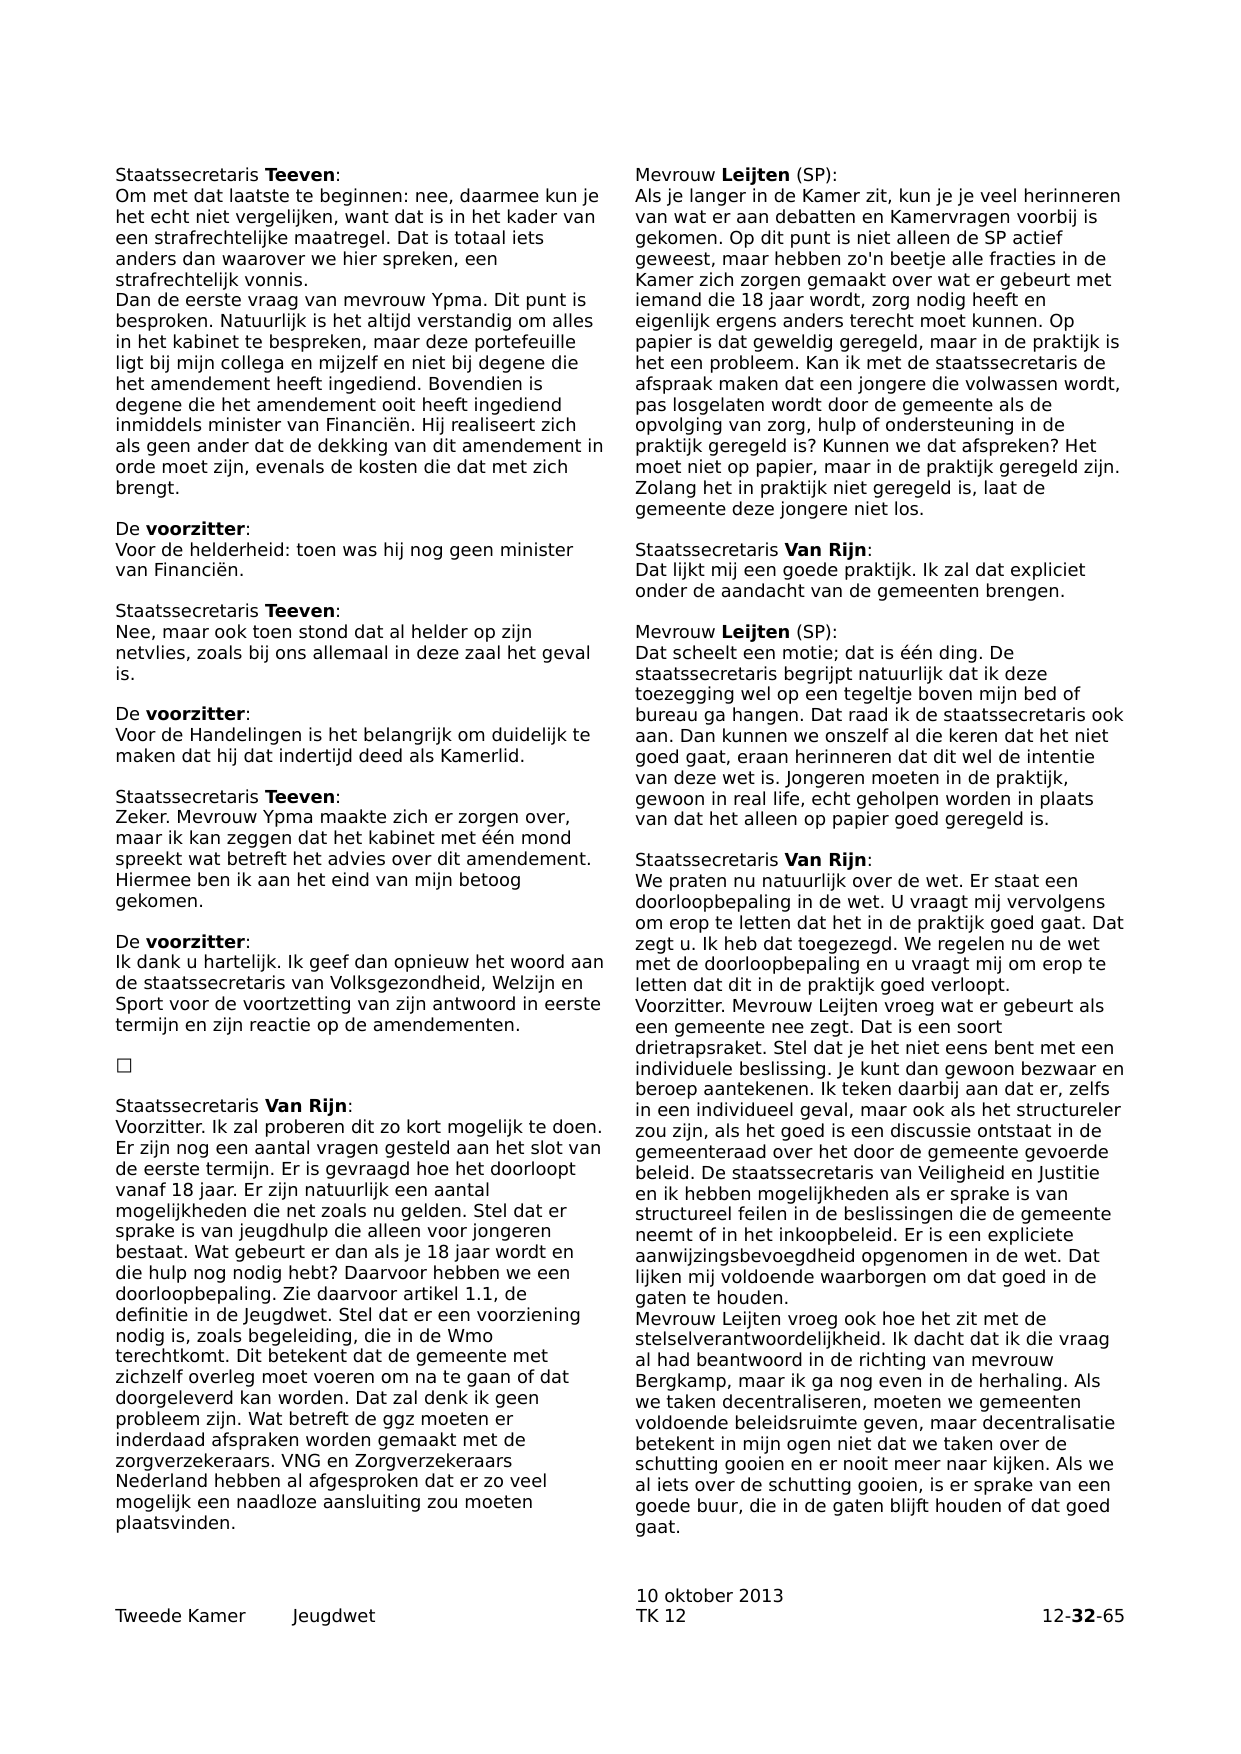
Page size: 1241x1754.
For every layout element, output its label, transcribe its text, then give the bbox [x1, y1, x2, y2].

text Dan de eerste vraag van mevrouw Ypma. Dit punt is besproken. Natuurlijk is het altijd verstandig om alles in het kabinet te bespreken, maar deze portefeuille ligt bij mijn collega en mijzelf en niet bij degene die het amendement heeft ingediend. Bovendien is degene die het amendement ooit heeft ingediend inmiddels minister van Financiën. Hij realiseert zich als geen ander dat de dekking van dit amendement in orde moet zijn, evenals de kosten die dat met zich brengt. [115, 290, 605, 498]
text Voor de Handelingen is het belangrijk om duidelijk te maken dat hij dat indertijd deed als Kamerlid. [115, 725, 605, 767]
text Hiermee ben ik aan het eind van mijn betoog gekomen. [115, 870, 605, 911]
text Staatssecretaris Teeven: [115, 601, 605, 622]
text Staatssecretaris Teeven: [115, 165, 605, 186]
text Ik dank u hartelijk. Ik geef dan opnieuw het woord aan de staatssecretaris van Volksgezondheid, Welzijn en Sport voor de voortzetting van zijn antwoord in eerste termijn en zijn reactie op de amendementen. [115, 952, 605, 1036]
text Nee, maar ook toen stond dat al helder op zijn netvlies, zoals bij ons allemaal in deze zaal het geval is. [115, 622, 605, 684]
text De voorzitter: [115, 518, 605, 539]
text Om met dat laatste te beginnen: nee, daarmee kun je het echt niet vergelijken, want dat is in het kader van een strafrechtelijke maatregel. Dat is totaal iets anders dan waarover we hier spreken, een strafrechtelijk vonnis. [115, 186, 605, 290]
text Voorzitter. Ik zal proberen dit zo kort mogelijk te doen. Er zijn nog een aantal vragen gesteld aan het slot van de eerste termijn. Er is gevraagd hoe het doorloopt vanaf 18 jaar. Er zijn natuurlijk een aantal mogelijkheden die net zoals nu gelden. Stel dat er sprake is van jeugdhulp die alleen voor jongeren bestaat. Wat gebeurt er dan als je 18 jaar wordt en die hulp nog nodig hebt? Daarvoor hebben we een doorloopbepaling. Zie daarvoor artikel 1.1, de definitie in de Jeugdwet. Stel dat er een voorziening nodig is, zoals begeleiding, die in de Wmo terechtkomt. Dit betekent dat de gemeente met zichzelf overleg moet voeren om na te gaan of dat doorgeleverd kan worden. Dat zal denk ik geen probleem zijn. Wat betreft de ggz moeten er inderdaad afspraken worden gemaakt met de zorgverzekeraars. VNG en Zorgverzekeraars Nederland hebben al afgesproken dat er zo veel mogelijk een naadloze aansluiting zou moeten plaatsvinden. [115, 1117, 605, 1534]
text Staatssecretaris Teeven: [115, 787, 605, 807]
text De voorzitter: [115, 931, 605, 952]
text Zeker. Mevrouw Ypma maakte zich er zorgen over, maar ik kan zeggen dat het kabinet met één mond spreekt wat betreft het advies over dit amendement. [115, 807, 605, 870]
text ⬜ [115, 1056, 605, 1076]
text We praten nu natuurlijk over de wet. Er staat een doorloopbepaling in de wet. U vraagt mij vervolgens om erop te letten dat het in de praktijk goed gaat. Dat zegt u. Ik heb dat toegezegd. We regelen nu de wet met de doorloopbepaling en u vraagt mij om erop te letten dat dit in de praktijk goed verloopt. [635, 871, 1125, 996]
text Dat lijkt mij een goede praktijk. Ik zal dat expliciet onder de aandacht van de gemeenten brengen. [635, 560, 1125, 602]
text Mevrouw Leijten (SP): [635, 622, 1125, 642]
text Staatssecretaris Van Rijn: [635, 850, 1125, 871]
text Staatssecretaris Van Rijn: [115, 1096, 605, 1117]
text Dat scheelt een motie; dat is één ding. De staatssecretaris begrijpt natuurlijk dat ik deze toezegging wel op een tegeltje boven mijn bed of bureau ga hangen. Dat raad ik de staatssecretaris ook aan. Dan kunnen we onszelf al die keren dat het niet goed gaat, eraan herinneren dat dit wel de intentie van deze wet is. Jongeren moeten in de praktijk, gewoon in real life, echt geholpen worden in plaats van dat het alleen op papier goed geregeld is. [635, 642, 1125, 830]
text Voorzitter. Mevrouw Leijten vroeg wat er gebeurt als een gemeente nee zegt. Dat is een soort drietrapsraket. Stel dat je het niet eens bent met een individuele beslissing. Je kunt dan gewoon bezwaar en beroep aantekenen. Ik teken daarbij aan dat er, zelfs in een individueel geval, maar ook als het structureler zou zijn, als het goed is een discussie ontstaat in de gemeenteraad over het door de gemeente gevoerde beleid. De staatssecretaris van Veiligheid en Justitie en ik hebben mogelijkheden als er sprake is van structureel feilen in de beslissingen die de gemeente neemt of in het inkoopbeleid. Er is een expliciete aanwijzingsbevoegdheid opgenomen in de wet. Dat lijken mij voldoende waarborgen om dat goed in de gaten te houden. [635, 996, 1125, 1308]
text Mevrouw Leijten (SP): [635, 165, 1125, 186]
text Als je langer in de Kamer zit, kun je je veel herinneren van wat er aan debatten en Kamervragen voorbij is gekomen. Op dit punt is niet alleen de SP actief geweest, maar hebben zo'n beetje alle fracties in de Kamer zich zorgen gemaakt over wat er gebeurt met iemand die 18 jaar wordt, zorg nodig heeft en eigenlijk ergens anders terecht moet kunnen. Op papier is dat geweldig geregeld, maar in de praktijk is het een probleem. Kan ik met de staatssecretaris de afspraak maken dat een jongere die volwassen wordt, pas losgelaten wordt door de gemeente als de opvolging van zorg, hulp of ondersteuning in de praktijk geregeld is? Kunnen we dat afspreken? Het moet niet op papier, maar in de praktijk geregeld zijn. Zolang het in praktijk niet geregeld is, laat de gemeente deze jongere niet los. [635, 186, 1125, 519]
text Staatssecretaris Van Rijn: [635, 539, 1125, 560]
text De voorzitter: [115, 704, 605, 725]
text Mevrouw Leijten vroeg ook hoe het zit met de stelselverantwoordelijkheid. Ik dacht dat ik die vraag al had beantwoord in de richting van mevrouw Bergkamp, maar ik ga nog even in de herhaling. Als we taken decentraliseren, moeten we gemeenten voldoende beleidsruimte geven, maar decentralisatie betekent in mijn ogen niet dat we taken over de schutting gooien en er nooit meer naar kijken. Als we al iets over de schutting gooien, is er sprake van een goede buur, die in de gaten blijft houden of dat goed gaat. [635, 1308, 1125, 1537]
text Voor de helderheid: toen was hij nog geen minister van Financiën. [115, 539, 605, 581]
